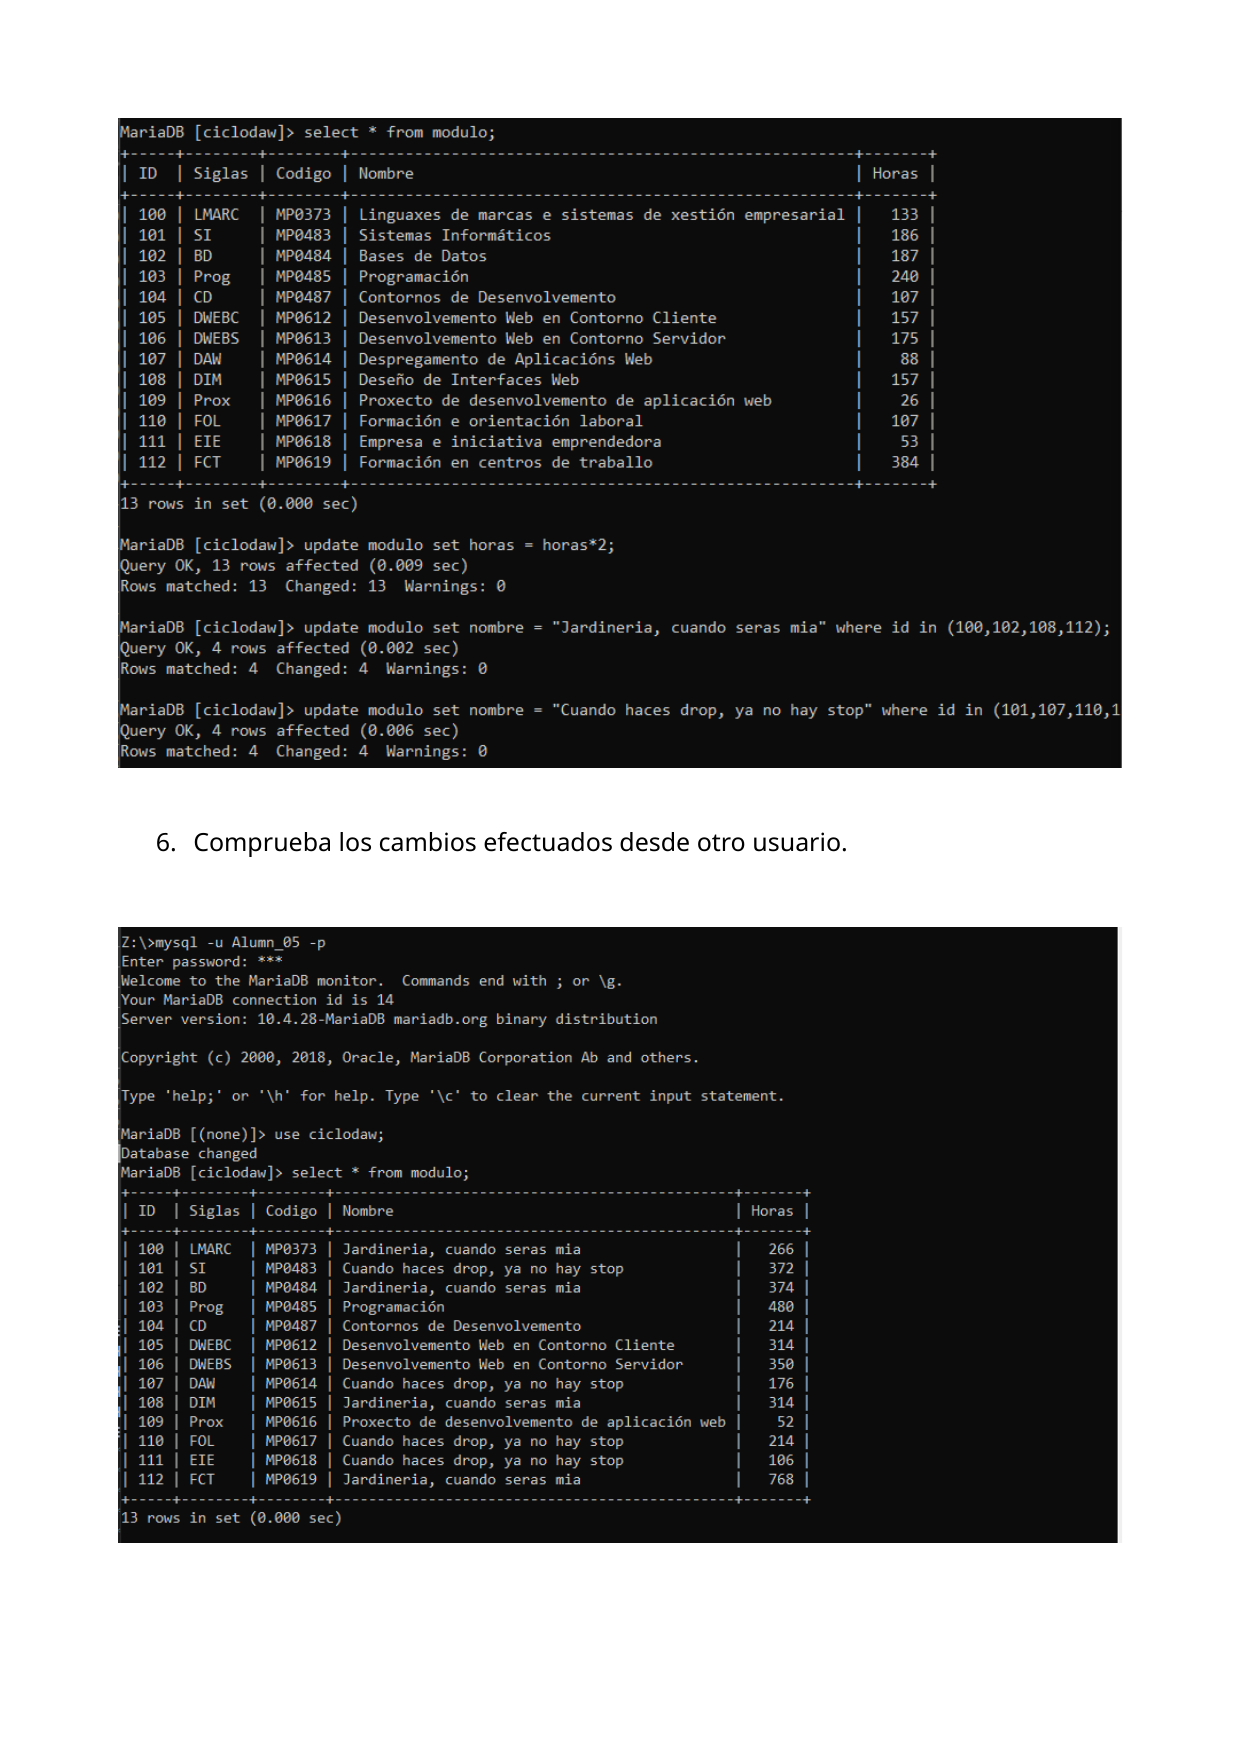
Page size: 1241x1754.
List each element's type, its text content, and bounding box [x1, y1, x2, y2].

picture [118, 118, 1123, 768]
picture [118, 927, 1123, 1543]
list Comprueba los cambios efectuados desde otro usuario. [156, 824, 1122, 859]
